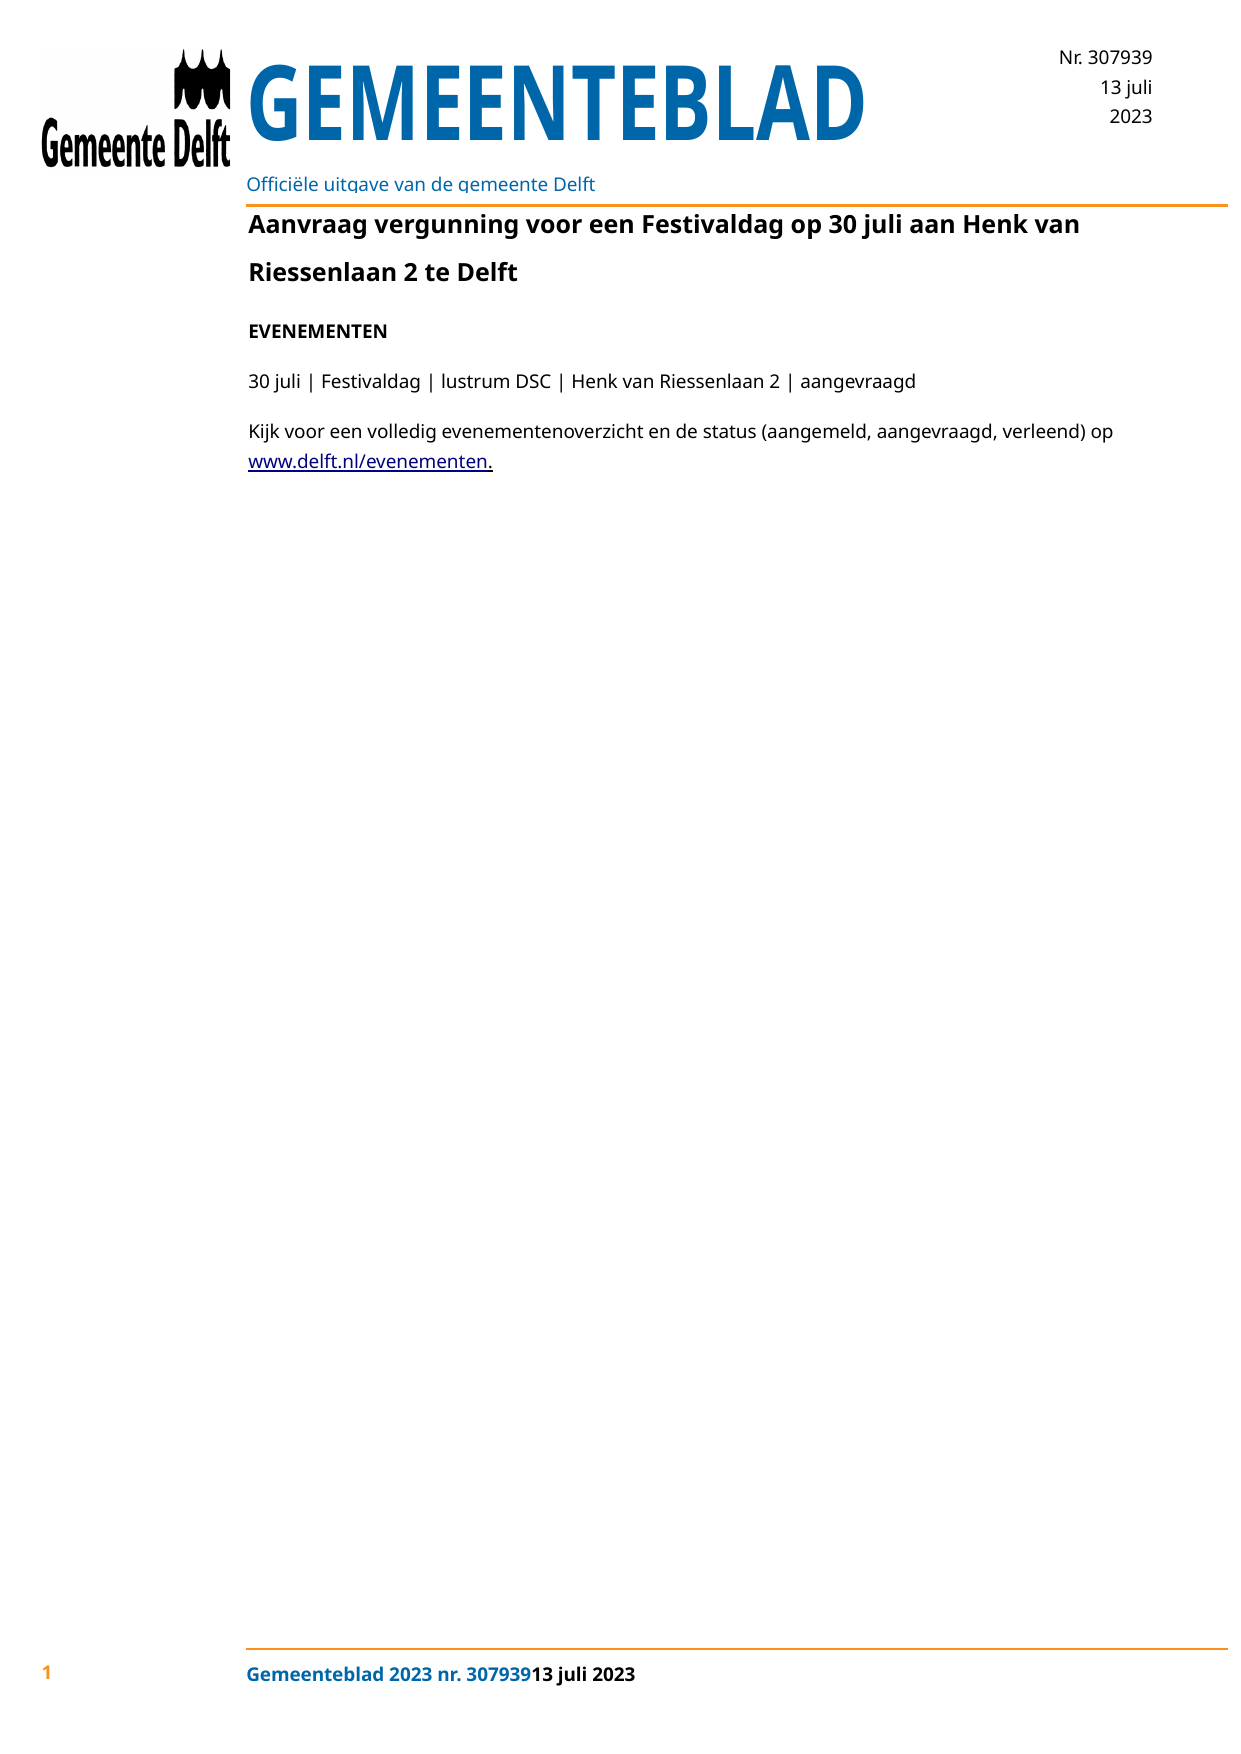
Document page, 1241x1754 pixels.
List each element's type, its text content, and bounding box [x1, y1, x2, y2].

text EVENEMENTEN [248, 318, 1152, 344]
text 30 juli | Festivaldag | lustrum DSC | Henk van Riessenlaan 2 | aangevraagd [248, 368, 1152, 394]
text Kijk voor een volledig evenementenoverzicht en de status (aangemeld, aangevraagd, verleend) op www.delft.nl/evenementen. [248, 419, 1152, 474]
text Aanvraag vergunning voor een Festivaldag op 30 juli aan Henk van Riessenlaan 2 te Delft [248, 207, 1152, 288]
picture [41, 47, 231, 172]
